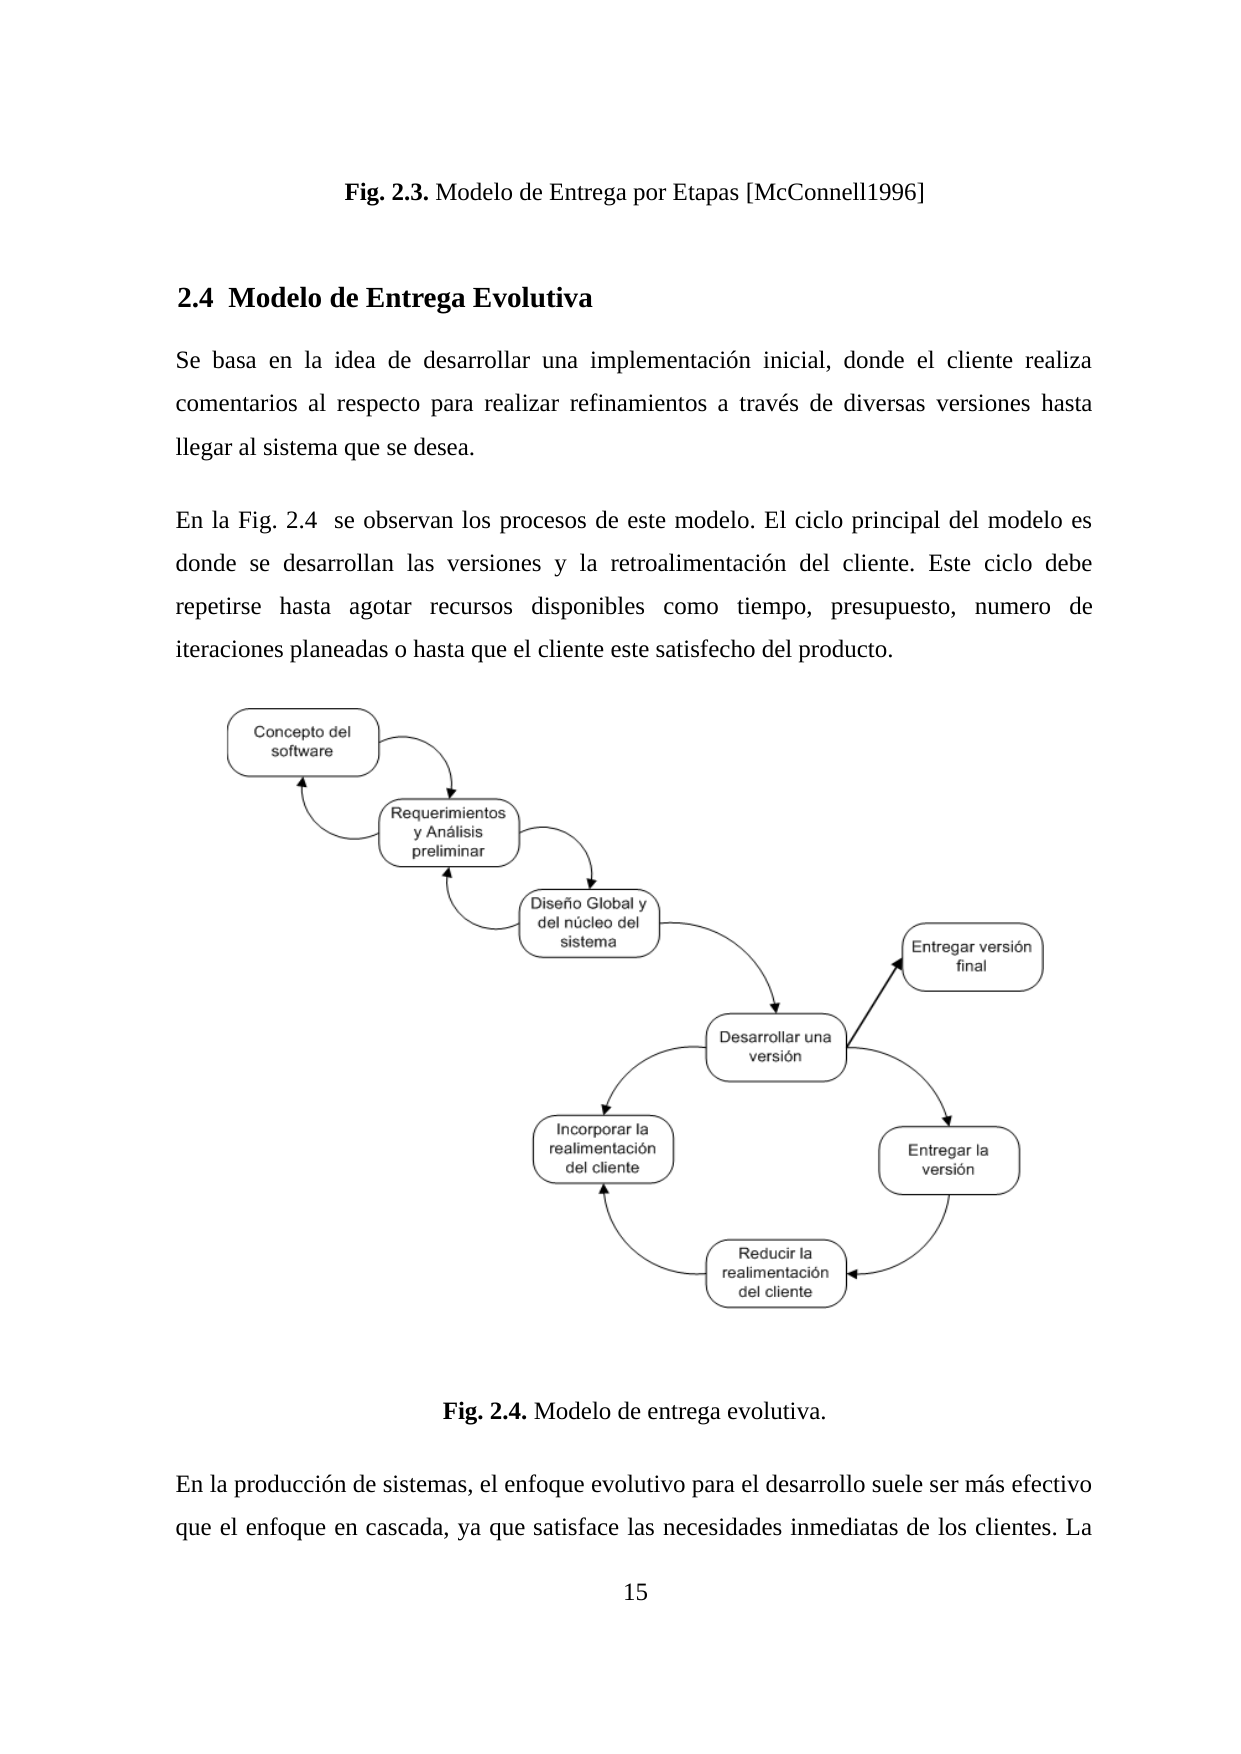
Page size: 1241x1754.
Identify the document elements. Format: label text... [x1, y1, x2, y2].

text Fig. 2.4. Modelo de entrega evolutiva. [175, 1396, 1093, 1425]
text En la producción de sistemas, el enfoque evolutivo para el desarrollo suele ser más efectivo que el enfoque en cascada, ya que satisface las necesidades inmediatas de los clientes. La [175, 1469, 1093, 1541]
text En la Fig. 2.4 se observan los procesos de este modelo. El ciclo principal del modelo es donde se desarrollan las versiones y la retroalimentación del cliente. Este ciclo debe repetirse hasta agotar recursos disponibles como tiempo, presupuesto, numero de iteraciones planeadas o hasta que el cliente este satisfecho del producto. [175, 505, 1093, 663]
text Se basa en la idea de desarrollar una implementación inicial, donde el cliente realiza comentarios al respecto para realizar refinamientos a través de diversas versiones hasta llegar al sistema que se desea. [175, 345, 1093, 460]
text Fig. 2.3. Modelo de Entrega por Etapas [McConnell1996] [175, 177, 1093, 206]
picture [226, 707, 1044, 1309]
subtitle 2.4 Modelo de Entrega Evolutiva [177, 280, 1093, 314]
